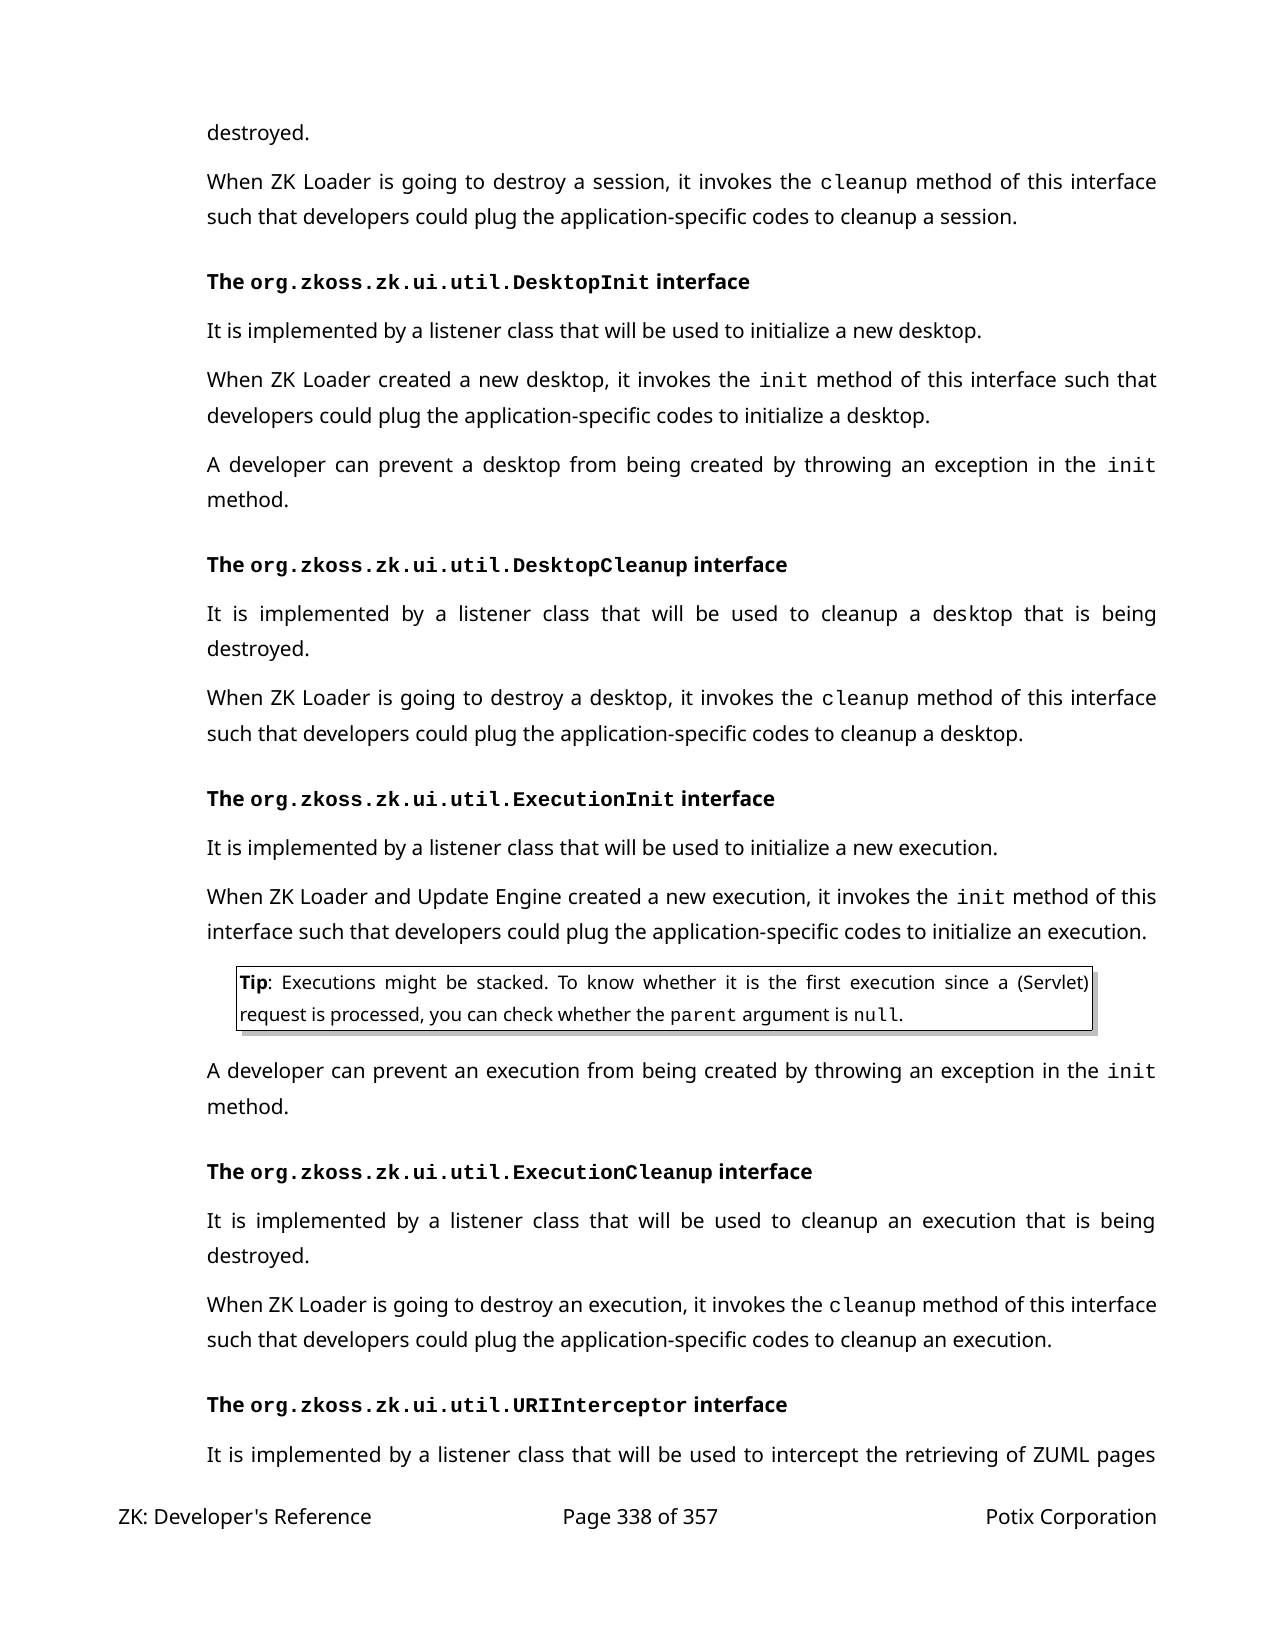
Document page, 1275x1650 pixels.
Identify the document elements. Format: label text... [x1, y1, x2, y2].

text A developer can prevent an execution from being created by throwing an exception in the init method. [207, 1056, 1157, 1120]
subtitle The org.zkoss.zk.ui.util.DesktopInit interface [207, 267, 1157, 296]
text A developer can prevent a desktop from being created by throwing an exception in the init method. [207, 450, 1157, 513]
text When ZK Loader and Update Engine created a new execution, it invokes the init method of this interface such that developers could plug the application-specific codes to initialize an execution. [207, 882, 1157, 946]
text When ZK Loader created a new desktop, it invokes the init method of this interface such that developers could plug the application-specific codes to initialize a desktop. [207, 365, 1157, 429]
text It is implemented by a listener class that will be used to cleanup a desktop that is being destroyed. [207, 599, 1157, 663]
text It is implemented by a listener class that will be used to initialize a new desktop. [207, 317, 1157, 345]
subtitle The org.zkoss.zk.ui.util.ExecutionInit interface [207, 784, 1157, 812]
text When ZK Loader is going to destroy a session, it invokes the cleanup method of this interface such that developers could plug the application-specific codes to cleanup a session. [207, 167, 1157, 231]
text It is implemented by a listener class that will be used to cleanup an execution that is being destroyed. [207, 1206, 1157, 1269]
text When ZK Loader is going to destroy an execution, it invokes the cleanup method of this interface such that developers could plug the application-specific codes to cleanup an execution. [207, 1290, 1157, 1354]
subtitle The org.zkoss.zk.ui.util.ExecutionCleanup interface [207, 1157, 1157, 1185]
subtitle The org.zkoss.zk.ui.util.DesktopCleanup interface [207, 550, 1157, 579]
text It is implemented by a listener class that will be used to intercept the retrieving of ZUML pages [207, 1440, 1157, 1468]
text Tip: Executions might be stacked. To know whether it is the first execution since a (Servlet) request is processed, you can check whether the parent argument is null. [237, 967, 1092, 1030]
text When ZK Loader is going to destroy a desktop, it invokes the cleanup method of this interface such that developers could plug the application-specific codes to cleanup a desktop. [207, 683, 1157, 747]
subtitle The org.zkoss.zk.ui.util.URIInterceptor interface [207, 1391, 1157, 1419]
text destroyed. [207, 118, 1157, 146]
text It is implemented by a listener class that will be used to initialize a new execution. [207, 833, 1157, 861]
